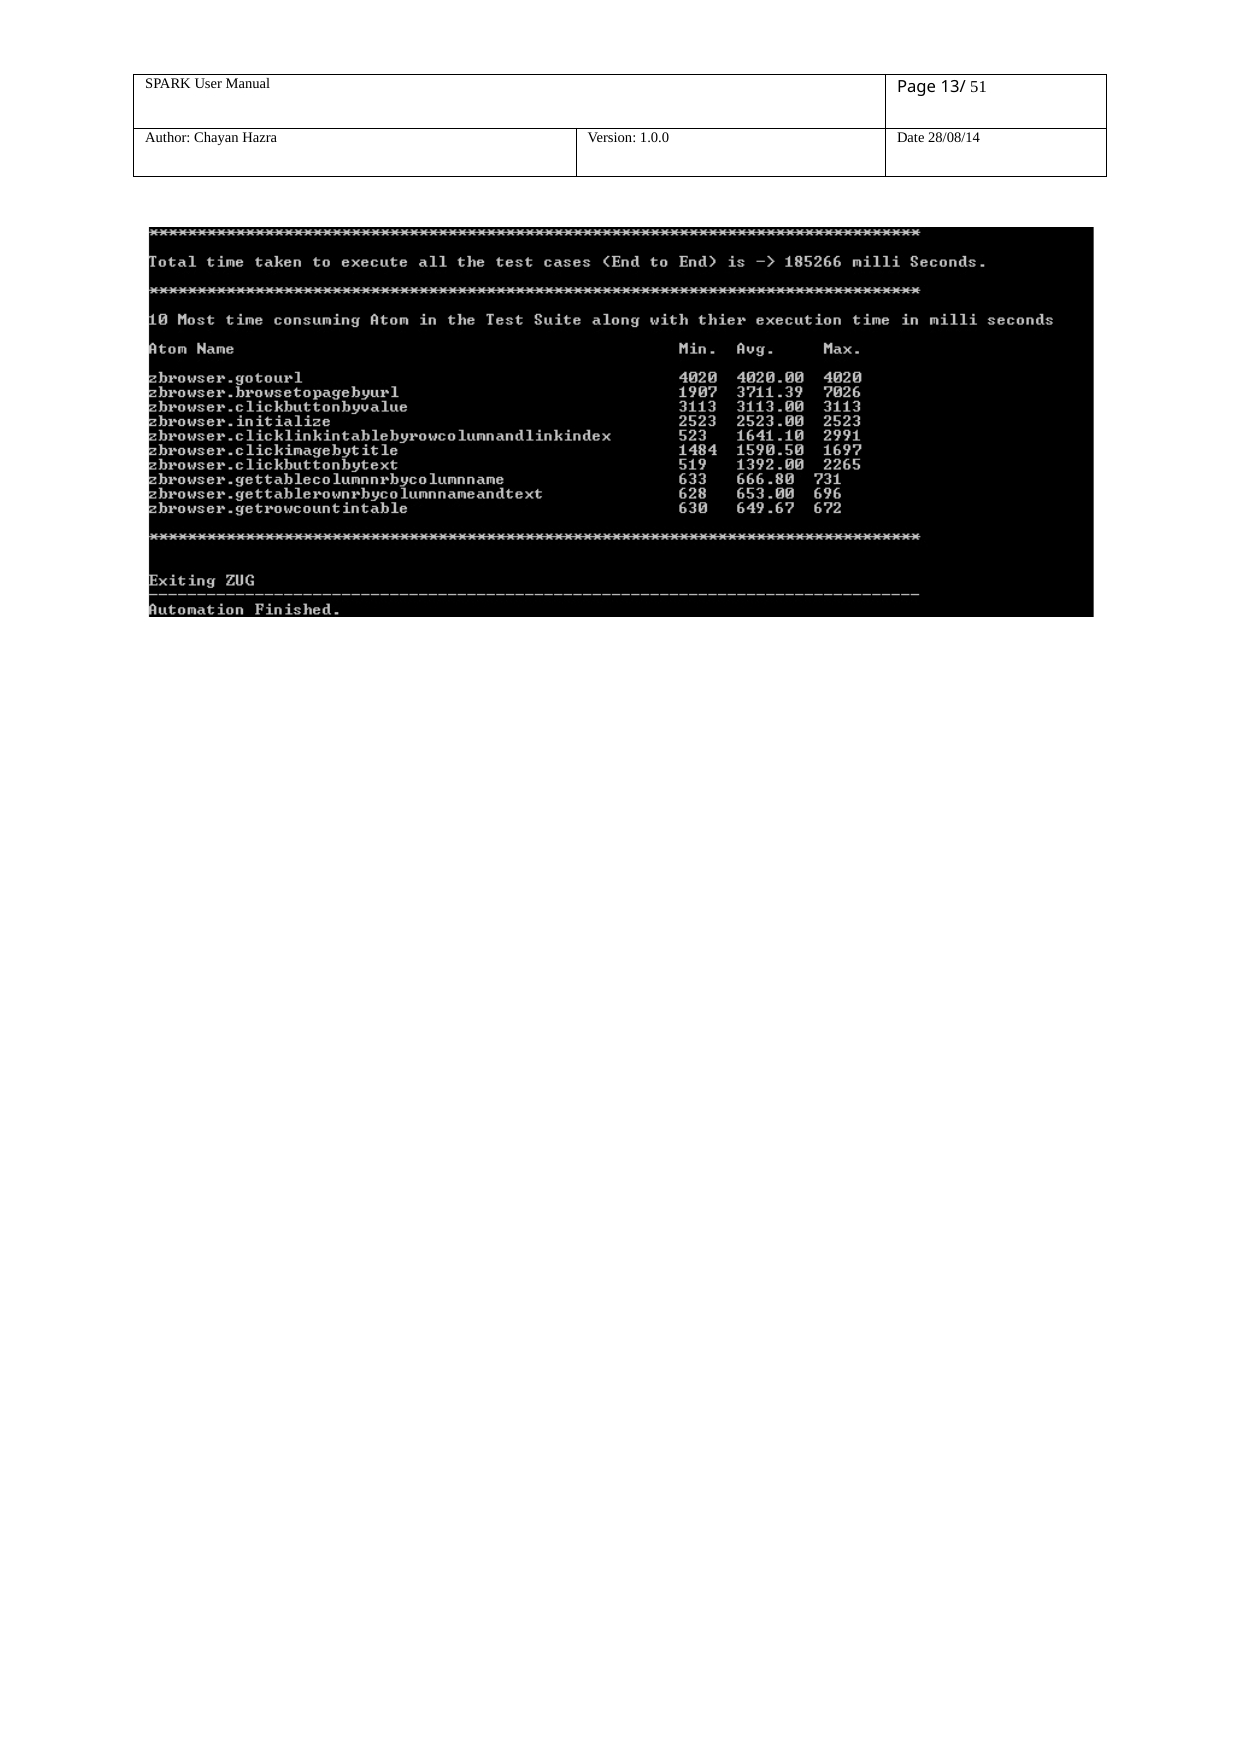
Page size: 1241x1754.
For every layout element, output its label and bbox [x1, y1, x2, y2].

picture [148, 227, 1094, 617]
